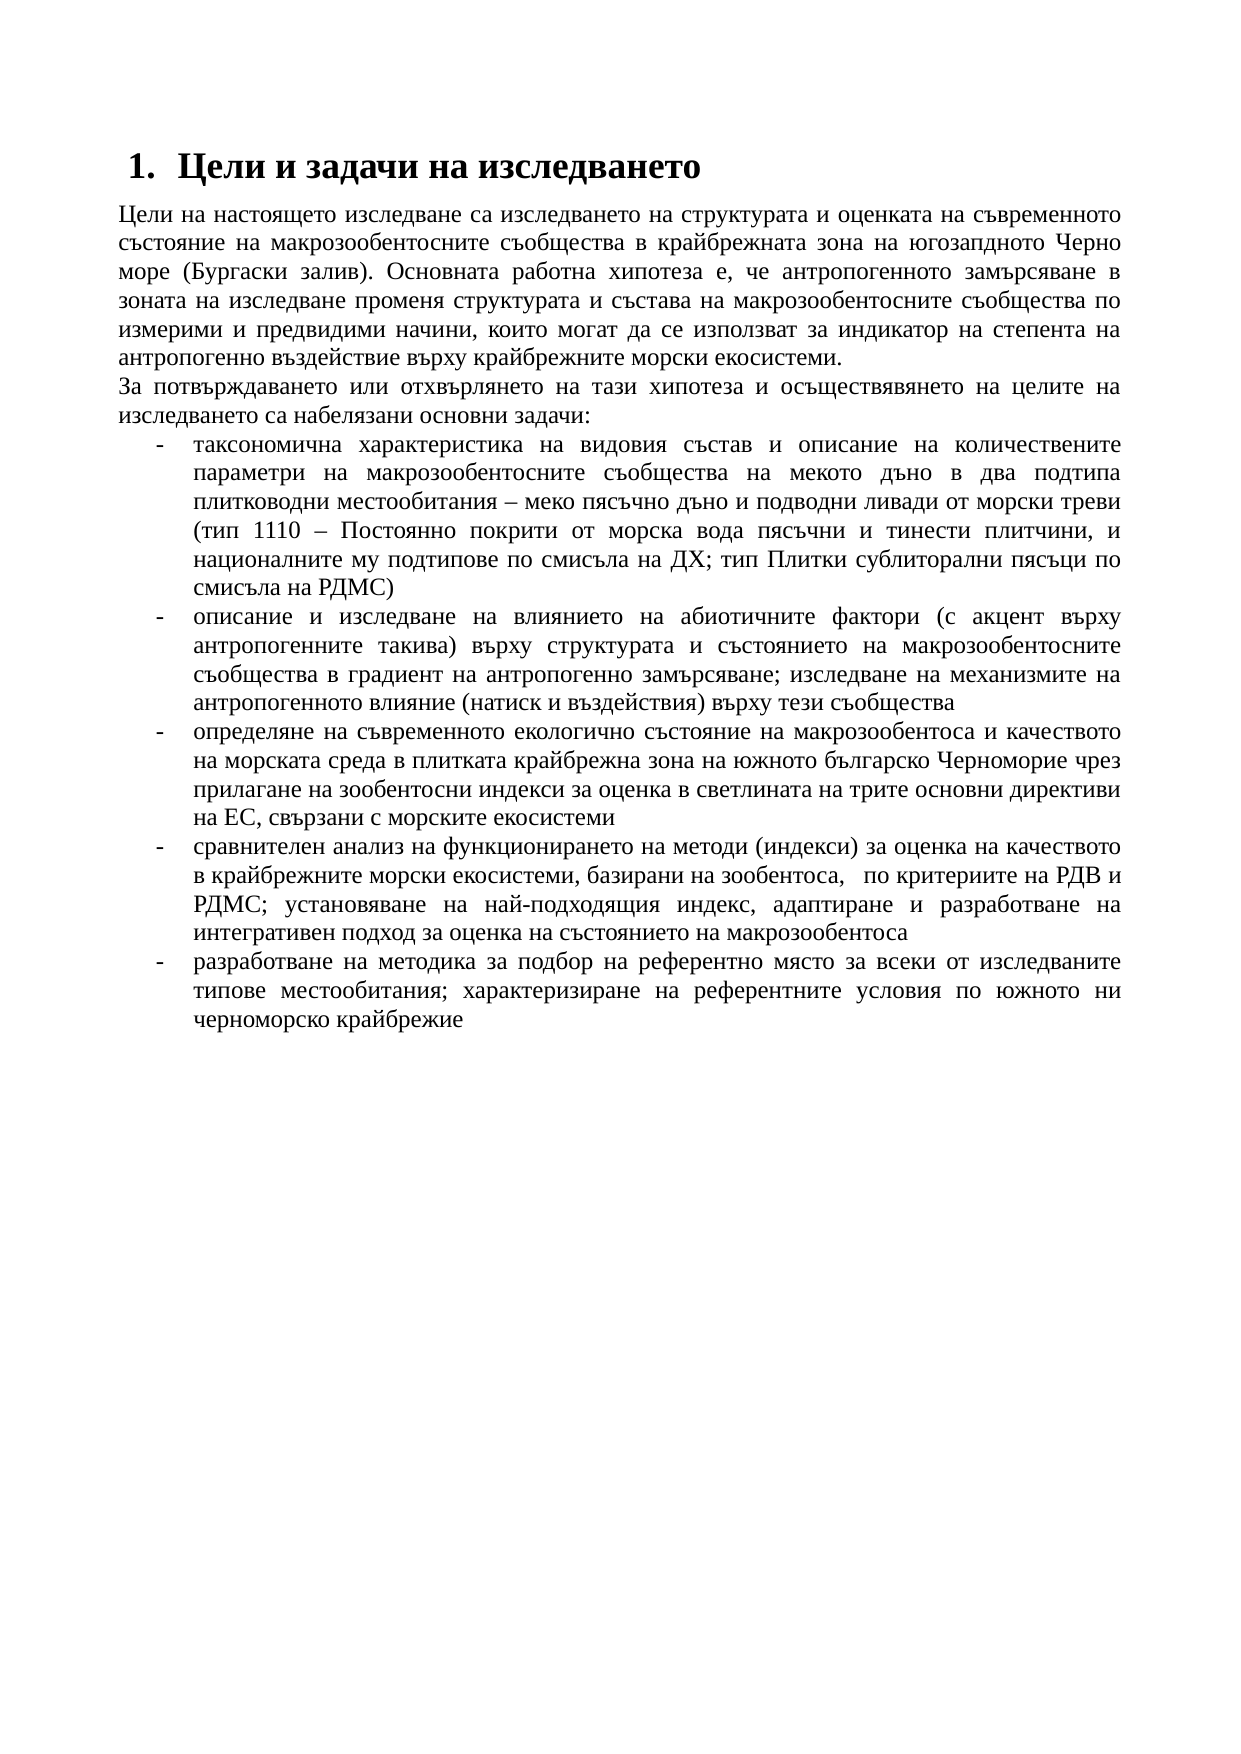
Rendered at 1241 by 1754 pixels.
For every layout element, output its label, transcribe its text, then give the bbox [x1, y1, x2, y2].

list разработване на методика за подбор на референтно място за всеки от изследваните типове местообитания; характеризиране на референтните условия по южното ни черноморско крайбрежие [156, 946, 1122, 1032]
text Цели на настоящето изследване са изследването на структурата и оценката на съвременното състояние на макрозообентосните съобщества в крайбрежната зона на югозапдното Черно море (Бургаски залив). Основната работна хипотеза е, че антропогенното замърсяване в зоната на изследване променя структурата и състава на макрозообентосните съобщества по измерими и предвидими начини, които могат да се използват за индикатор на степента на антропогенно въздействие върху крайбрежните морски екосистеми. [118, 199, 1122, 371]
list описание и изследване на влиянието на абиотичните фактори (с акцент върху антропогенните такива) върху структурата и състоянието на макрозообентосните съобщества в градиент на антропогенно замърсяване; изследване на механизмите на антропогенното влияние (натиск и въздействия) върху тези съобщества [156, 601, 1122, 716]
text За потвърждаването или отхвърлянето на тази хипотеза и осъществявянето на целите на изследването са набелязани основни задачи: [118, 371, 1122, 429]
list определяне на съвременното екологично състояние на макрозообентоса и качеството на морската среда в плитката крайбрежна зона на южното българско Черноморие чрез прилагане на зообентосни индекси за оценка в светлината на трите основни директиви на ЕС, свързани с морските екосистеми [156, 716, 1122, 831]
list таксономична характеристика на видовия състав и описание на количествените параметри на макрозообентосните съобщества на мекото дъно в два подтипа плитководни местообитания – меко пясъчно дъно и подводни ливади от морски треви (тип 1110 – Постоянно покрити от морска вода пясъчни и тинести плитчини, и националните му подтипове по смисъла на ДХ; тип Плитки сублиторални пясъци по смисъла на РДМС) [156, 429, 1122, 601]
subtitle Цели и задачи на изследването [156, 143, 1122, 186]
list сравнителен анализ на функционирането на методи (индекси) за оценка на качеството в крайбрежните морски екосистеми, базирани на зообентоса, по критериите на РДВ и РДМС; установяване на най-подходящия индекс, адаптиране и разработване на интегративен подход за оценка на състоянието на макрозообентоса [156, 831, 1122, 946]
